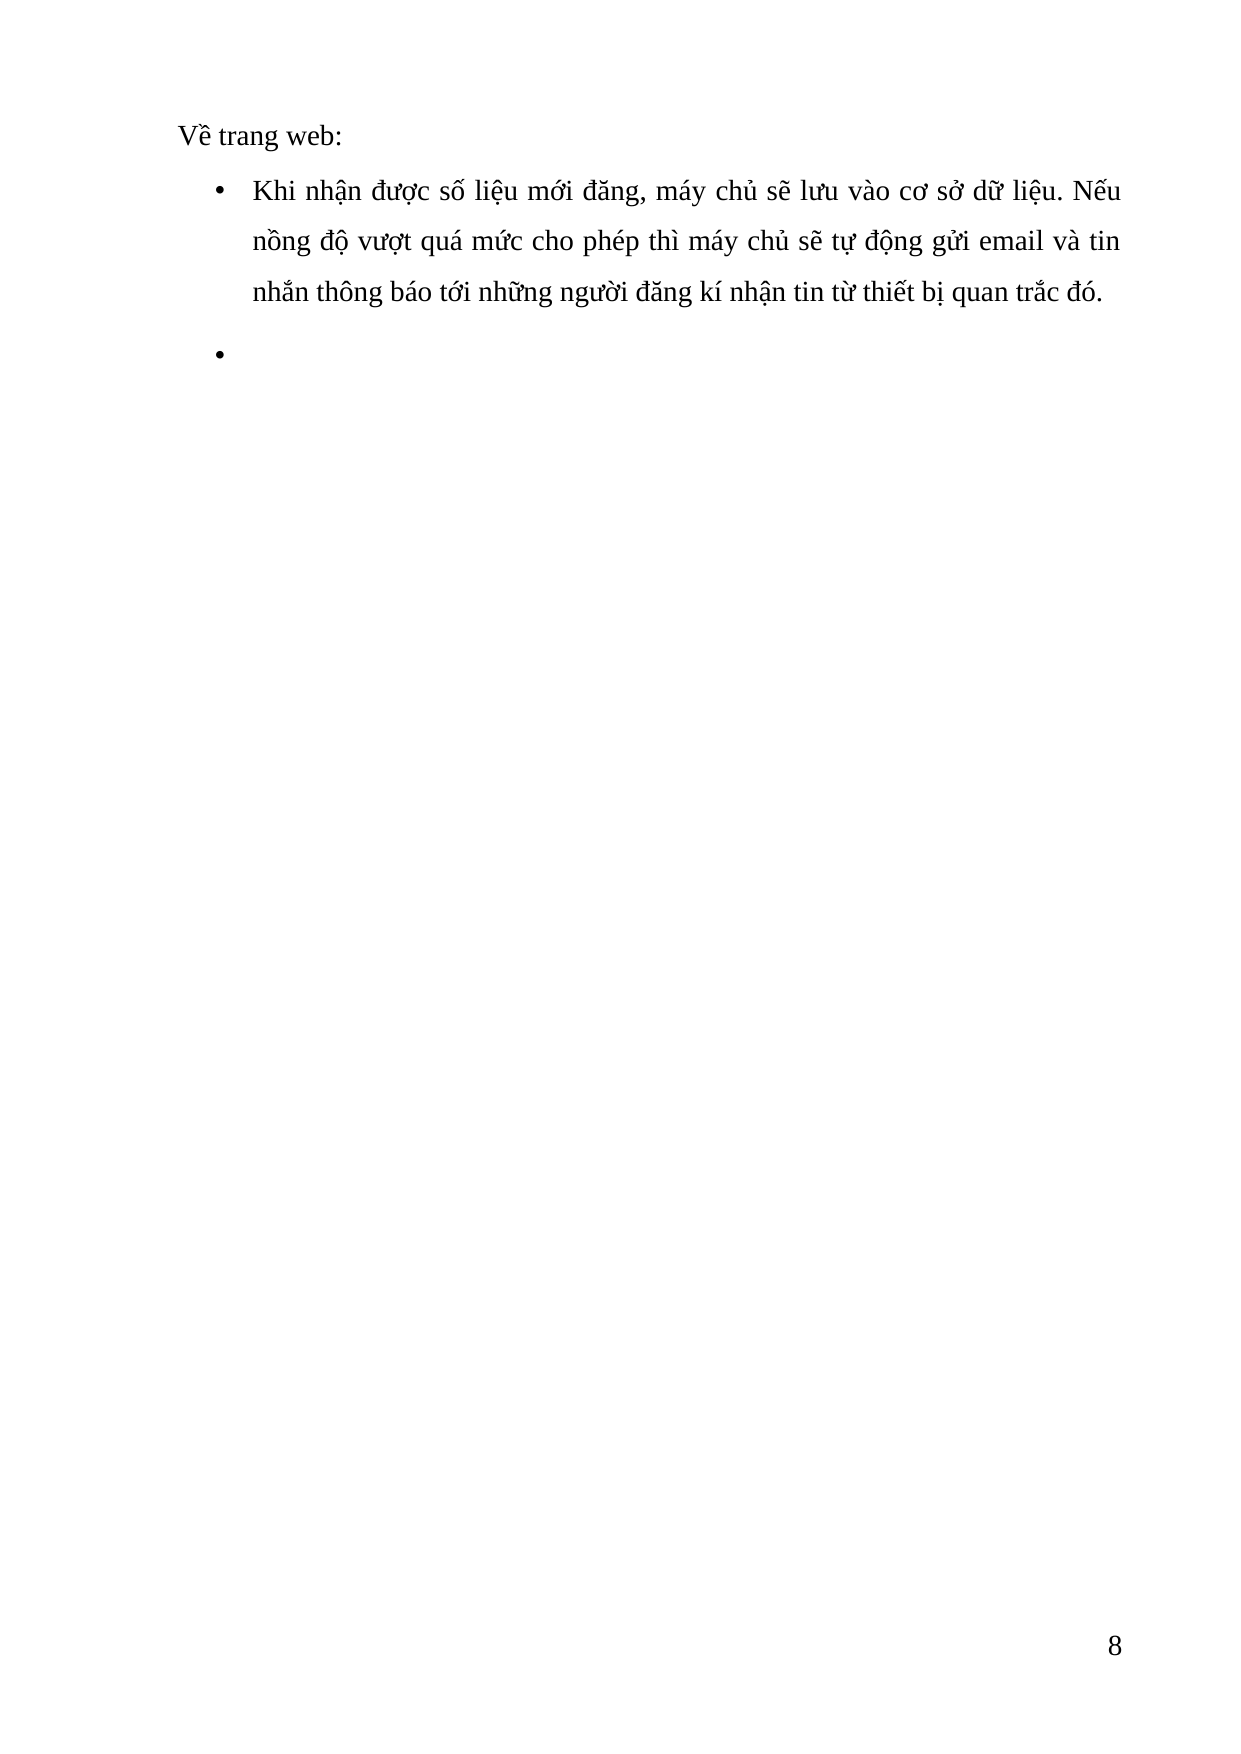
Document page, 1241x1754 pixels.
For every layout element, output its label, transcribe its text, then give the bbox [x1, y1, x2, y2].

text Về trang web: [177, 118, 1122, 152]
list Khi nhận được số liệu mới đăng, máy chủ sẽ lưu vào cơ sở dữ liệu. Nếu nồng độ vượt quá mức cho phép thì máy chủ sẽ tự động gửi email và tin nhắn thông báo tới những người đăng kí nhận tin từ thiết bị quan trắc đó. [215, 173, 1122, 307]
